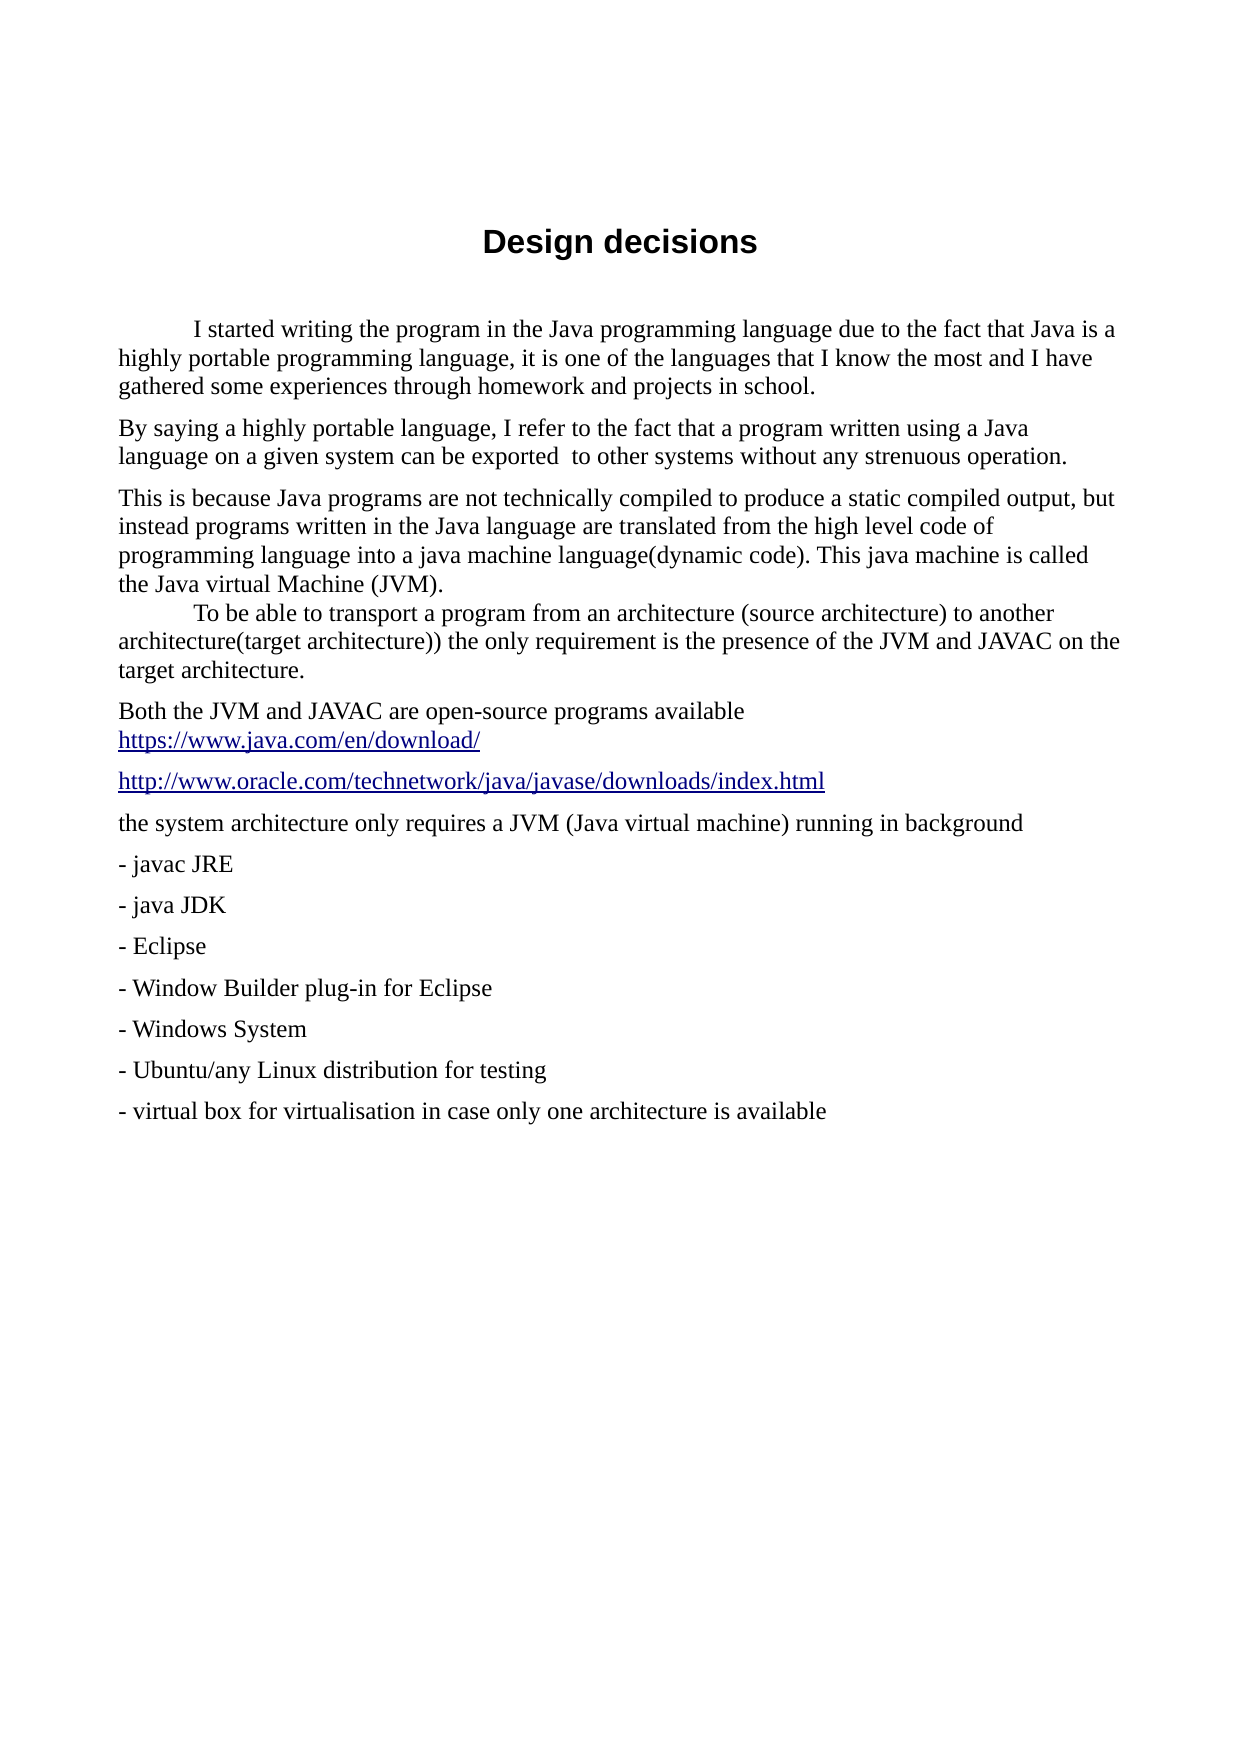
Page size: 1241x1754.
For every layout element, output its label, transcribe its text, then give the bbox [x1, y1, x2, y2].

text http://www.oracle.com/technetwork/java/javase/downloads/index.html [118, 766, 1122, 795]
text By saying a highly portable language, I refer to the fact that a program written using a Java language on a given system can be exported to other systems without any strenuous operation. [118, 413, 1122, 470]
text - virtual box for virtualisation in case only one architecture is available [118, 1096, 1122, 1125]
subtitle Design decisions [118, 221, 1122, 260]
text - Window Builder plug-in for Eclipse [118, 973, 1122, 1001]
text - javac JRE [118, 849, 1122, 878]
text This is because Java programs are not technically compiled to produce a static compiled output, but instead programs written in the Java language are translated from the high level code of programming language into a java machine language(dynamic code). This java machine is called the Java virtual Machine (JVM). To be able to transport a program from an architecture (source architecture) to another architecture(target architecture)) the only requirement is the presence of the JVM and JAVAC on the target architecture. [118, 483, 1122, 684]
text Both the JVM and JAVAC are open-source programs available https://www.java.com/en/download/ [118, 696, 1122, 754]
text - Eclipse [118, 931, 1122, 960]
text - java JDK [118, 890, 1122, 919]
text - Ubuntu/any Linux distribution for testing [118, 1055, 1122, 1084]
text the system architecture only requires a JVM (Java virtual machine) running in background [118, 808, 1122, 836]
text I started writing the program in the Java programming language due to the fact that Java is a highly portable programming language, it is one of the languages that I know the most and I have gathered some experiences through homework and projects in school. [118, 314, 1122, 400]
text - Windows System [118, 1014, 1122, 1043]
